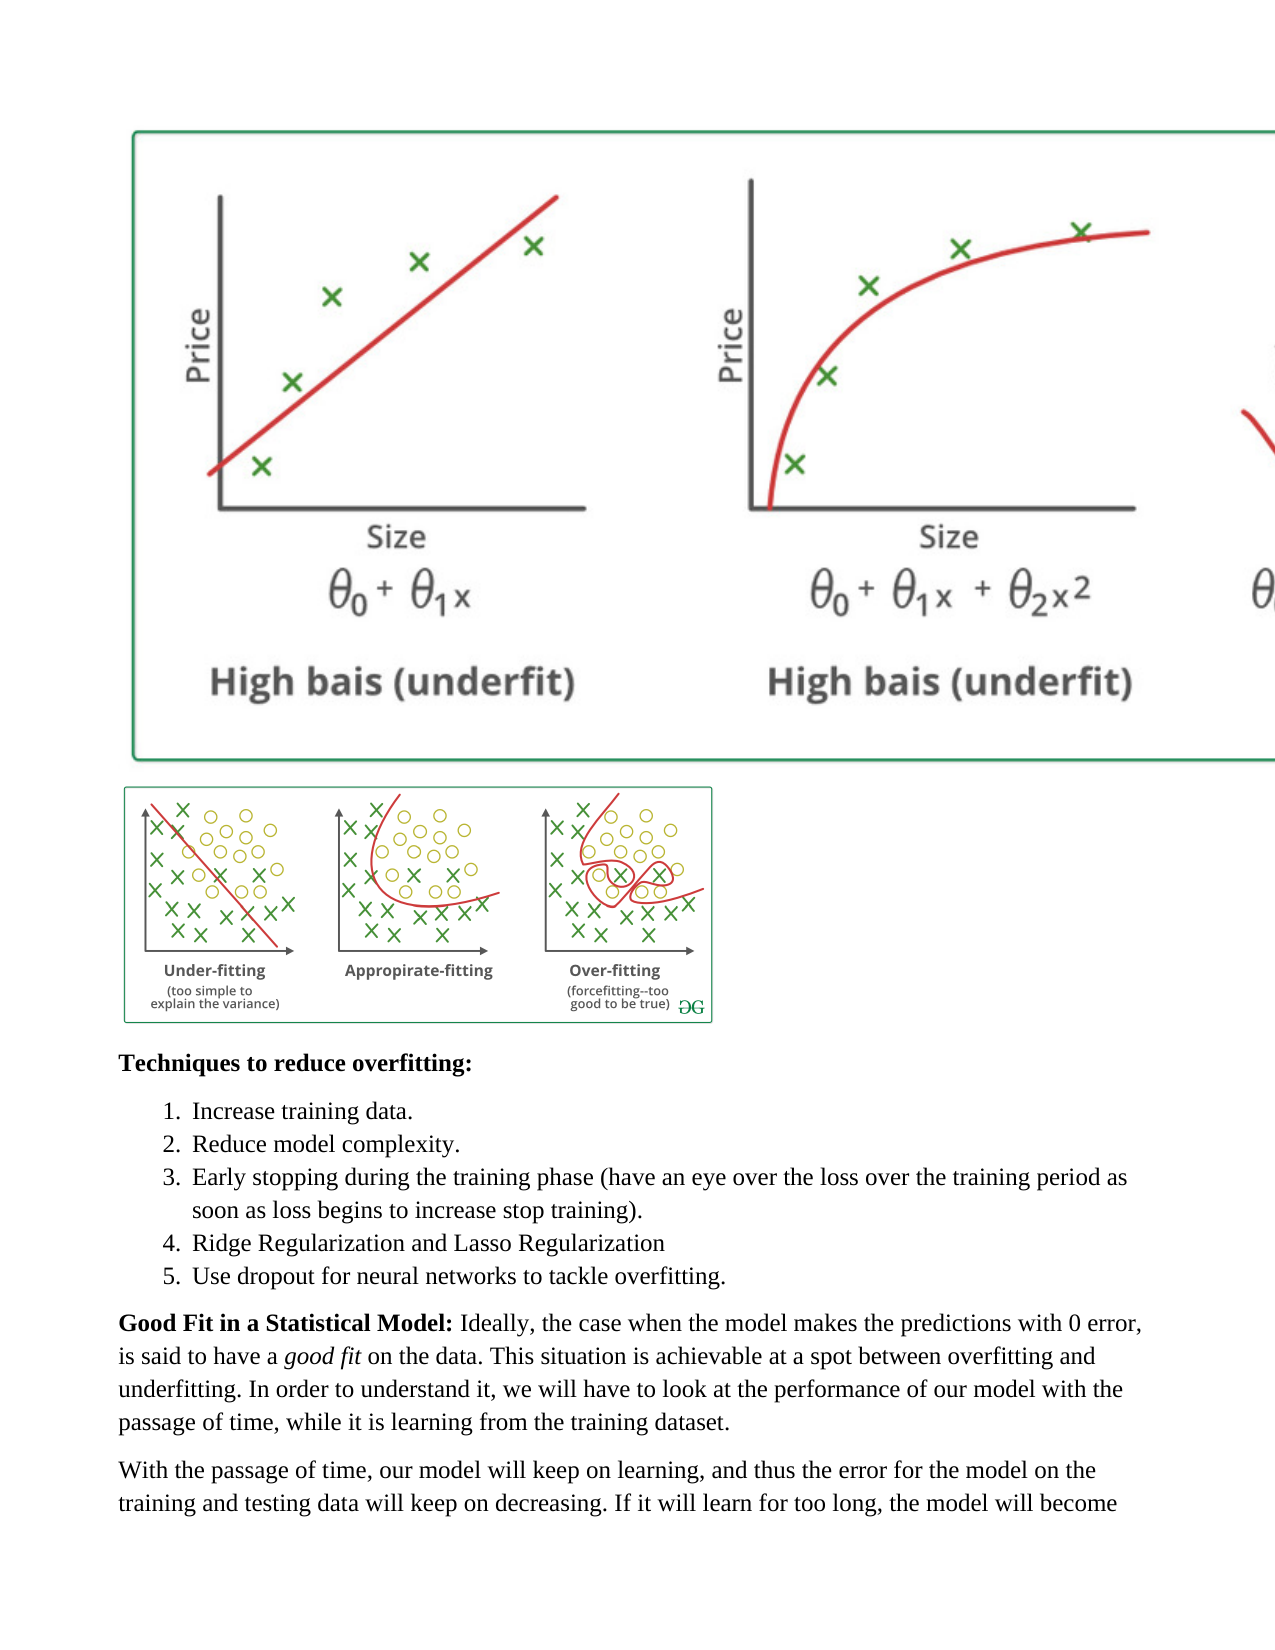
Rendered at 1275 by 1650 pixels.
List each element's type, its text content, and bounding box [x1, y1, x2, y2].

list Reduce model complexity. [162, 1129, 1157, 1157]
list Ridge Regularization and Lasso Regularization [162, 1228, 1157, 1257]
list Early stopping during the training phase (have an eye over the loss over the training period as soon as loss begins to increase stop training). [162, 1162, 1157, 1223]
list Use dropout for neural networks to tackle overfitting. [162, 1261, 1157, 1289]
text Techniques to reduce overfitting: [118, 1048, 1157, 1077]
list Increase training data. [162, 1096, 1157, 1124]
text Good Fit in a Statistical Model: Ideally, the case when the model makes the predictions with 0 error, is said to have a good fit on the data. This situation is achievable at a spot between overfitting and underfitting. In order to understand it, we will have to look at the performance of our model with the passage of time, while it is learning from the training dataset. [118, 1308, 1157, 1436]
picture [118, 118, 1275, 779]
picture [118, 783, 719, 1030]
text With the passage of time, our model will keep on learning, and thus the error for the model on the training and testing data will keep on decreasing. If it will learn for too long, the model will become [118, 1455, 1157, 1517]
